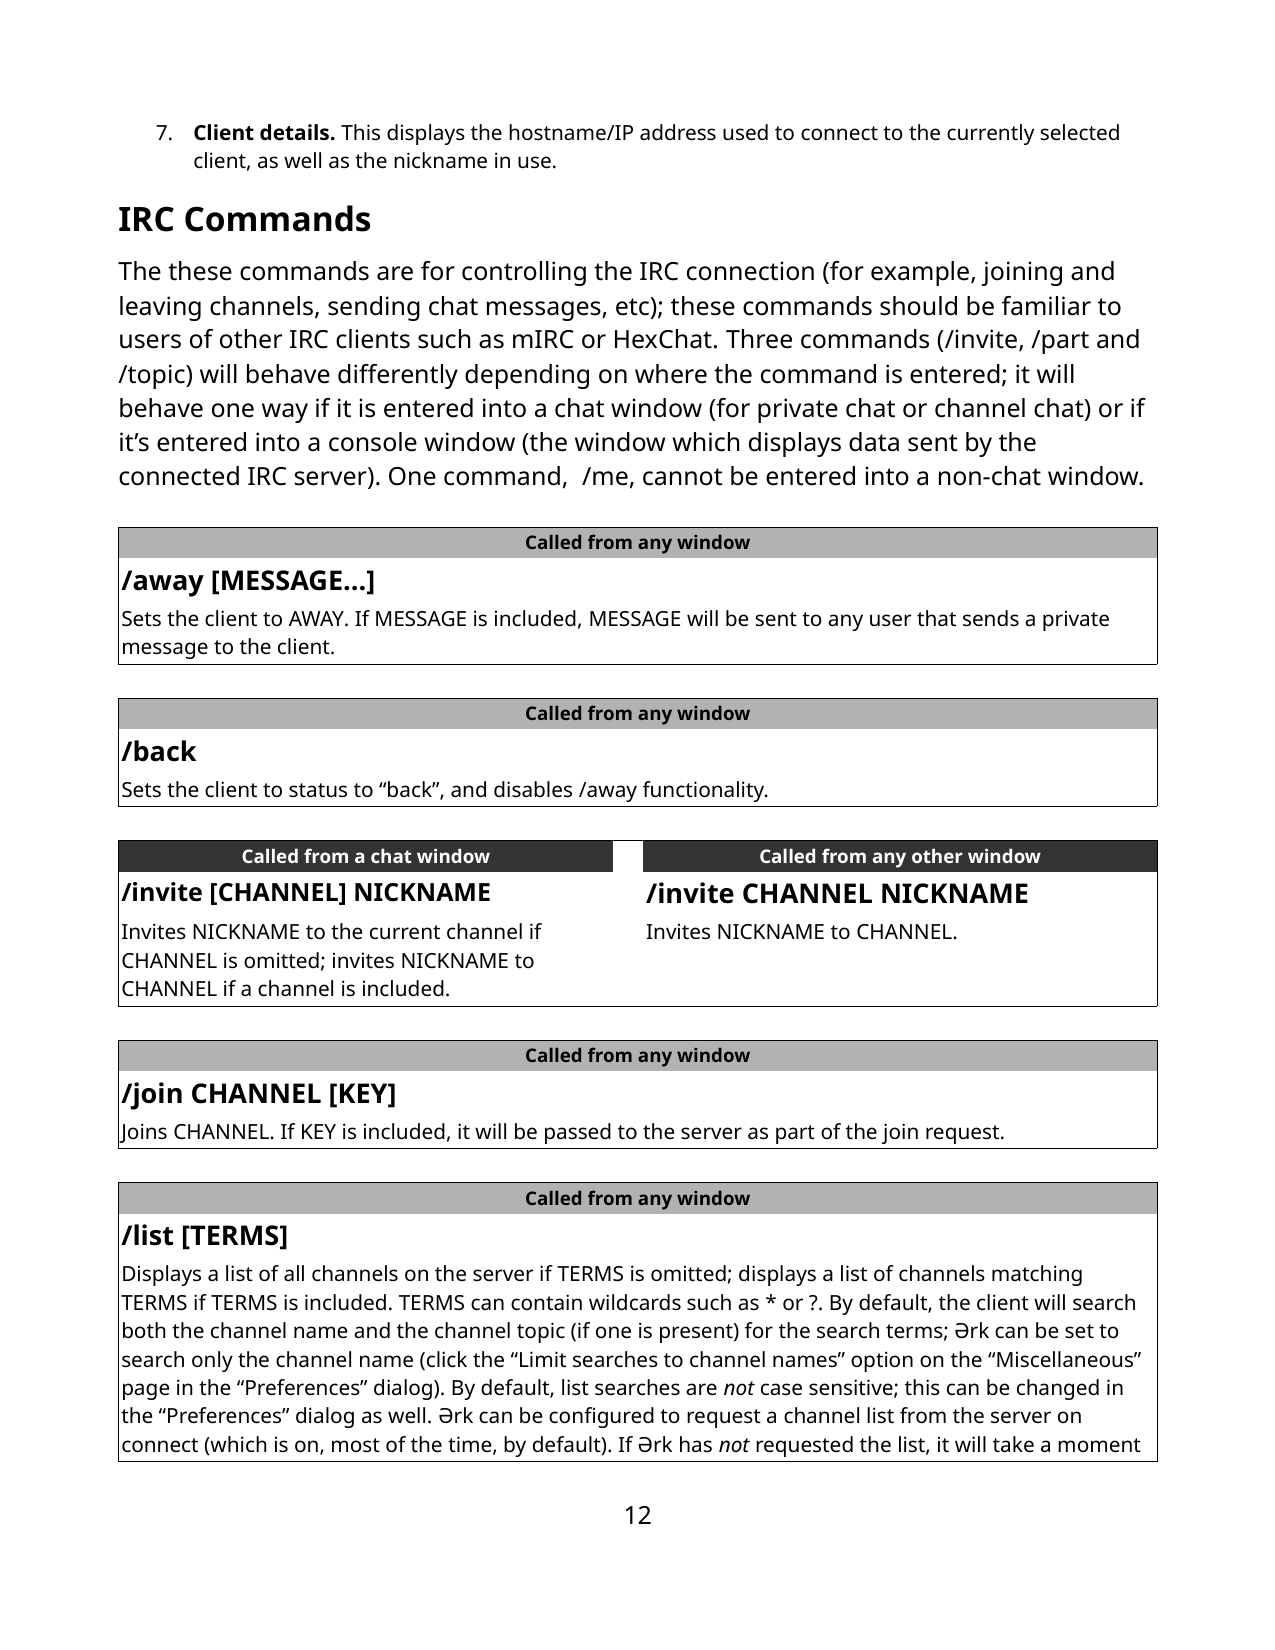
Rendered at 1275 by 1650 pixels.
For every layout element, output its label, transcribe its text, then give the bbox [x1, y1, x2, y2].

table_header Called from a chat window [119, 841, 613, 872]
table_header [613, 841, 643, 872]
table_cell [613, 914, 643, 1006]
table_cell Sets the client to AWAY. If MESSAGE is included, MESSAGE will be sent to any user that sends a private message to the client. [119, 601, 1157, 663]
table_header Called from any window [119, 1041, 1157, 1071]
table_header Called from any other window [643, 841, 1157, 872]
table_cell /invite CHANNEL NICKNAME [643, 872, 1157, 914]
table_cell /away [MESSAGE...] [119, 558, 1157, 601]
table_cell Sets the client to status to “back”, and disables /away functionality. [119, 772, 1157, 806]
table_cell Invites NICKNAME to CHANNEL. [643, 914, 1157, 1006]
table_cell Displays a list of all channels on the server if TERMS is omitted; displays a list of channels matching TERMS if TERMS is included. TERMS can contain wildcards such as * or ?. By default, the client will search both the channel name and the channel topic (if one is present) for the search terms; Ərk can be set to search only the channel name (click the “Limit searches to channel names” option on the “Miscellaneous” page in the “Preferences” dialog). By default, list searches are not case sensitive; this can be changed in the “Preferences” dialog as well. Ərk can be configured to request a channel list from the server on connect (which is on, most of the time, by default). If Ərk has not requested the list, it will take a moment [119, 1256, 1157, 1461]
table_header Called from any window [119, 528, 1157, 558]
table_cell /list [TERMS] [119, 1214, 1157, 1256]
text The these commands are for controlling the IRC connection (for example, joining and leaving channels, sending chat messages, etc); these commands should be familiar to users of other IRC clients such as mIRC or HexChat. Three commands (/invite, /part and /topic) will behave differently depending on where the command is entered; it will behave one way if it is entered into a chat window (for private chat or channel chat) or if it’s entered into a console window (the window which displays data sent by the connected IRC server). One command, /me, cannot be entered into a non-chat window. [118, 254, 1157, 492]
table_cell /back [119, 729, 1157, 772]
table_header Called from any window [119, 699, 1157, 729]
subtitle IRC Commands [118, 196, 1157, 242]
table_cell Joins CHANNEL. If KEY is included, it will be passed to the server as part of the join request. [119, 1114, 1157, 1148]
table_header Called from any window [119, 1183, 1157, 1214]
table_cell /join CHANNEL [KEY] [119, 1071, 1157, 1114]
table_cell [613, 872, 643, 914]
table_cell /invite [CHANNEL] NICKNAME [119, 872, 613, 914]
list Client details. This displays the hostname/IP address used to connect to the currently selected client, as well as the nickname in use. [156, 118, 1157, 175]
table_cell Invites NICKNAME to the current channel if CHANNEL is omitted; invites NICKNAME to CHANNEL if a channel is included. [119, 914, 613, 1006]
